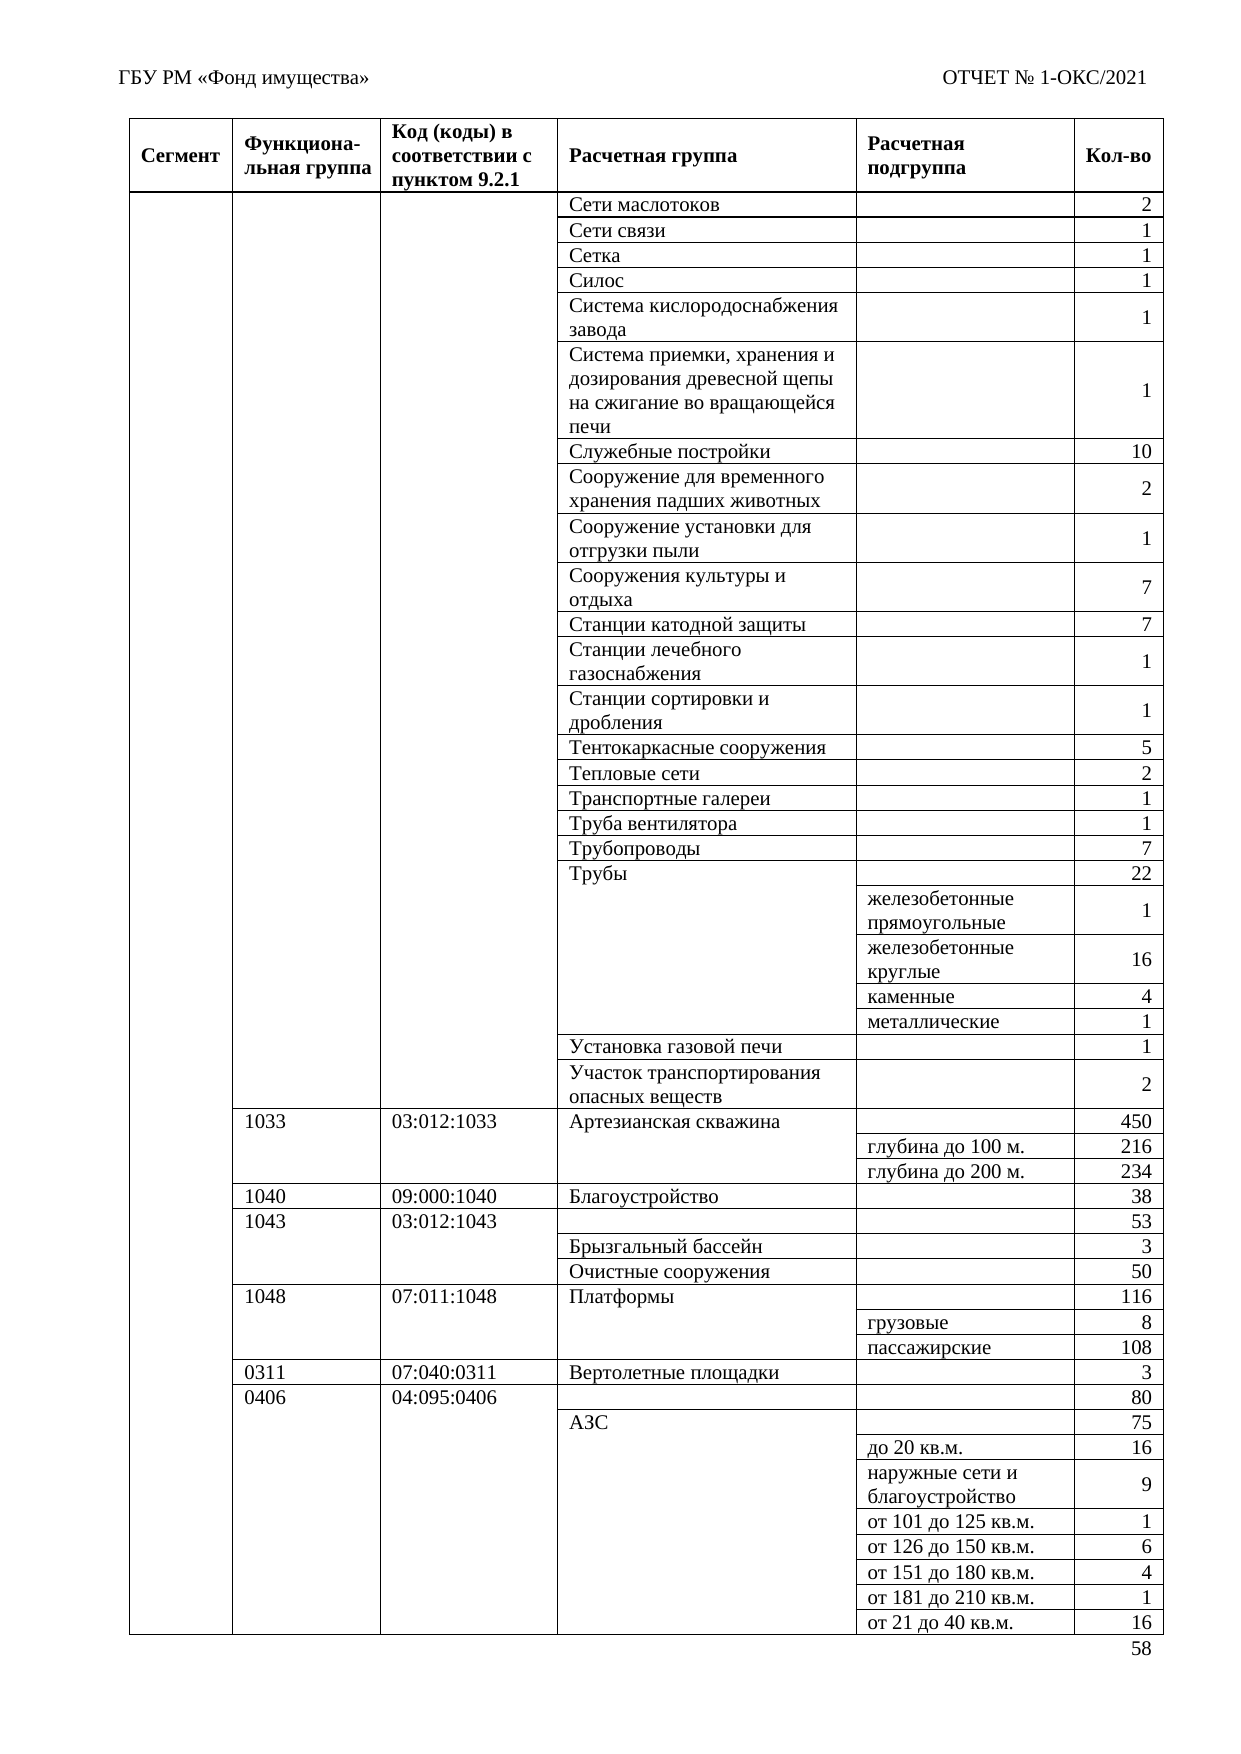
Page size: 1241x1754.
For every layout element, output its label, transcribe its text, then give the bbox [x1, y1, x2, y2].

table_cell Станции сортировки и дробления [558, 686, 856, 734]
table_cell [857, 342, 1074, 438]
table_cell 4 [1075, 984, 1163, 1008]
table_cell 07:011:1048 [381, 1285, 557, 1359]
table_cell 16 [1075, 1610, 1163, 1634]
table_cell [857, 1109, 1074, 1133]
table_cell 10 [1075, 439, 1163, 463]
table_cell 16 [1075, 935, 1163, 983]
table_cell 22 [1075, 861, 1163, 885]
table_header Расчетная группа [558, 119, 856, 191]
table_cell Тентокаркасные сооружения [558, 735, 856, 759]
table_cell [857, 836, 1074, 860]
table_cell [857, 193, 1074, 216]
table_cell [857, 1385, 1074, 1409]
table_cell [857, 1209, 1074, 1233]
table_cell [857, 735, 1074, 759]
table_header Кол-во [1075, 119, 1163, 191]
table_cell Станции лечебного газоснабжения [558, 637, 856, 685]
table_cell [857, 760, 1074, 784]
table_cell Платформы [558, 1285, 856, 1359]
table_cell Сооружение установки для отгрузки пыли [558, 514, 856, 562]
table_cell грузовые [857, 1310, 1074, 1334]
table_cell Тепловые сети [558, 760, 856, 784]
table_cell [857, 686, 1074, 734]
table_cell [233, 193, 380, 1108]
table_cell [381, 193, 557, 1108]
table_cell 2 [1075, 193, 1163, 216]
table_cell 16 [1075, 1435, 1163, 1459]
table_cell 1040 [233, 1184, 380, 1208]
table_cell 1 [1075, 243, 1163, 267]
table_cell [130, 193, 232, 1634]
table_cell Брызгальный бассейн [558, 1234, 856, 1258]
table_cell [857, 1410, 1074, 1434]
table_cell 1 [1075, 1009, 1163, 1033]
table_cell 9 [1075, 1460, 1163, 1508]
table_cell Система кислородоснабжения завода [558, 293, 856, 341]
table_header Сегмент [130, 119, 232, 191]
table_cell [857, 637, 1074, 685]
table_cell Сети связи [558, 218, 856, 242]
table_cell 1043 [233, 1209, 380, 1283]
table_cell 6 [1075, 1535, 1163, 1558]
table_cell Трубопроводы [558, 836, 856, 860]
table_cell Участок транспортирования опасных веществ [558, 1060, 856, 1108]
table_cell от 21 до 40 кв.м. [857, 1610, 1074, 1634]
table_cell Транспортные галереи [558, 786, 856, 809]
table_cell 1033 [233, 1109, 380, 1183]
table_cell 234 [1075, 1159, 1163, 1183]
table_cell Очистные сооружения [558, 1259, 856, 1283]
table_cell [558, 1385, 856, 1409]
table_cell металлические [857, 1009, 1074, 1033]
table_cell [857, 1184, 1074, 1208]
table_cell [857, 293, 1074, 341]
table_cell 03:012:1033 [381, 1109, 557, 1183]
table_header Расчетная подгруппа [857, 119, 1074, 191]
table_cell [857, 439, 1074, 463]
table_cell до 20 кв.м. [857, 1435, 1074, 1459]
table_cell 3 [1075, 1360, 1163, 1384]
table_cell 8 [1075, 1310, 1163, 1334]
table_cell 1 [1075, 786, 1163, 809]
table_cell [857, 861, 1074, 885]
table_cell 75 [1075, 1410, 1163, 1434]
table_cell 4 [1075, 1560, 1163, 1584]
table_cell от 181 до 210 кв.м. [857, 1585, 1074, 1609]
table_cell 1048 [233, 1285, 380, 1359]
table_cell 216 [1075, 1134, 1163, 1158]
table_cell Сооружения культуры и отдыха [558, 563, 856, 611]
table_cell Силос [558, 268, 856, 292]
table_cell Служебные постройки [558, 439, 856, 463]
table_cell Станции катодной защиты [558, 612, 856, 636]
table_cell 1 [1075, 637, 1163, 685]
table_cell 07:040:0311 [381, 1360, 557, 1384]
table_cell 2 [1075, 1060, 1163, 1108]
table_cell [857, 612, 1074, 636]
table_cell 116 [1075, 1285, 1163, 1308]
table_cell Вертолетные площадки [558, 1360, 856, 1384]
table_cell [857, 786, 1074, 809]
table_cell от 151 до 180 кв.м. [857, 1560, 1074, 1584]
table_cell глубина до 100 м. [857, 1134, 1074, 1158]
table_cell от 101 до 125 кв.м. [857, 1509, 1074, 1533]
table_cell 3 [1075, 1234, 1163, 1258]
table_cell 5 [1075, 735, 1163, 759]
table_cell 1 [1075, 218, 1163, 242]
table_cell Сооружение для временного хранения падших животных [558, 464, 856, 512]
table_cell от 126 до 150 кв.м. [857, 1535, 1074, 1558]
table_cell 1 [1075, 686, 1163, 734]
table_cell [857, 1234, 1074, 1258]
table_cell 1 [1075, 811, 1163, 835]
table_cell 450 [1075, 1109, 1163, 1133]
table_cell каменные [857, 984, 1074, 1008]
table_cell 50 [1075, 1259, 1163, 1283]
table_cell 7 [1075, 836, 1163, 860]
table_cell пассажирские [857, 1335, 1074, 1359]
table_cell 1 [1075, 268, 1163, 292]
table_cell [857, 268, 1074, 292]
table_cell 1 [1075, 1035, 1163, 1058]
table_cell 1 [1075, 1509, 1163, 1533]
table_cell 80 [1075, 1385, 1163, 1409]
table_cell Трубы [558, 861, 856, 1033]
table_cell 0311 [233, 1360, 380, 1384]
table_cell 2 [1075, 760, 1163, 784]
table_cell железобетонные круглые [857, 935, 1074, 983]
table_cell 1 [1075, 514, 1163, 562]
table_cell Артезианская скважина [558, 1109, 856, 1183]
table_cell [857, 1259, 1074, 1283]
table_cell [857, 243, 1074, 267]
table_cell АЗС [558, 1410, 856, 1634]
table_cell [857, 1285, 1074, 1308]
table_cell [857, 218, 1074, 242]
table_cell [857, 464, 1074, 512]
table_cell наружные сети и благоустройство [857, 1460, 1074, 1508]
table_cell железобетонные прямоугольные [857, 886, 1074, 934]
table_cell Сети маслотоков [558, 193, 856, 216]
table_cell 0406 [233, 1385, 380, 1634]
table_cell Благоустройство [558, 1184, 856, 1208]
table_cell 1 [1075, 342, 1163, 438]
table_cell 1 [1075, 886, 1163, 934]
table_cell Установка газовой печи [558, 1035, 856, 1058]
table_cell [857, 811, 1074, 835]
table_cell 03:012:1043 [381, 1209, 557, 1283]
table_cell [857, 1035, 1074, 1058]
table_cell 04:095:0406 [381, 1385, 557, 1634]
table_cell 09:000:1040 [381, 1184, 557, 1208]
table_header Код (коды) в соответствии с пунктом 9.2.1 [381, 119, 557, 191]
table_cell 1 [1075, 293, 1163, 341]
table_cell [558, 1209, 856, 1233]
table_cell 7 [1075, 612, 1163, 636]
table_cell [857, 1360, 1074, 1384]
table_cell Сетка [558, 243, 856, 267]
table_cell глубина до 200 м. [857, 1159, 1074, 1183]
table_cell [857, 1060, 1074, 1108]
table_cell 2 [1075, 464, 1163, 512]
table_cell 1 [1075, 1585, 1163, 1609]
table_cell 38 [1075, 1184, 1163, 1208]
table_cell 53 [1075, 1209, 1163, 1233]
table_cell [857, 514, 1074, 562]
table_cell Система приемки, хранения и дозирования древесной щепы на сжигание во вращающейся печи [558, 342, 856, 438]
table_cell 108 [1075, 1335, 1163, 1359]
table_cell 7 [1075, 563, 1163, 611]
table_cell Труба вентилятора [558, 811, 856, 835]
table_header Функциона-льная группа [233, 119, 380, 191]
table_cell [857, 563, 1074, 611]
